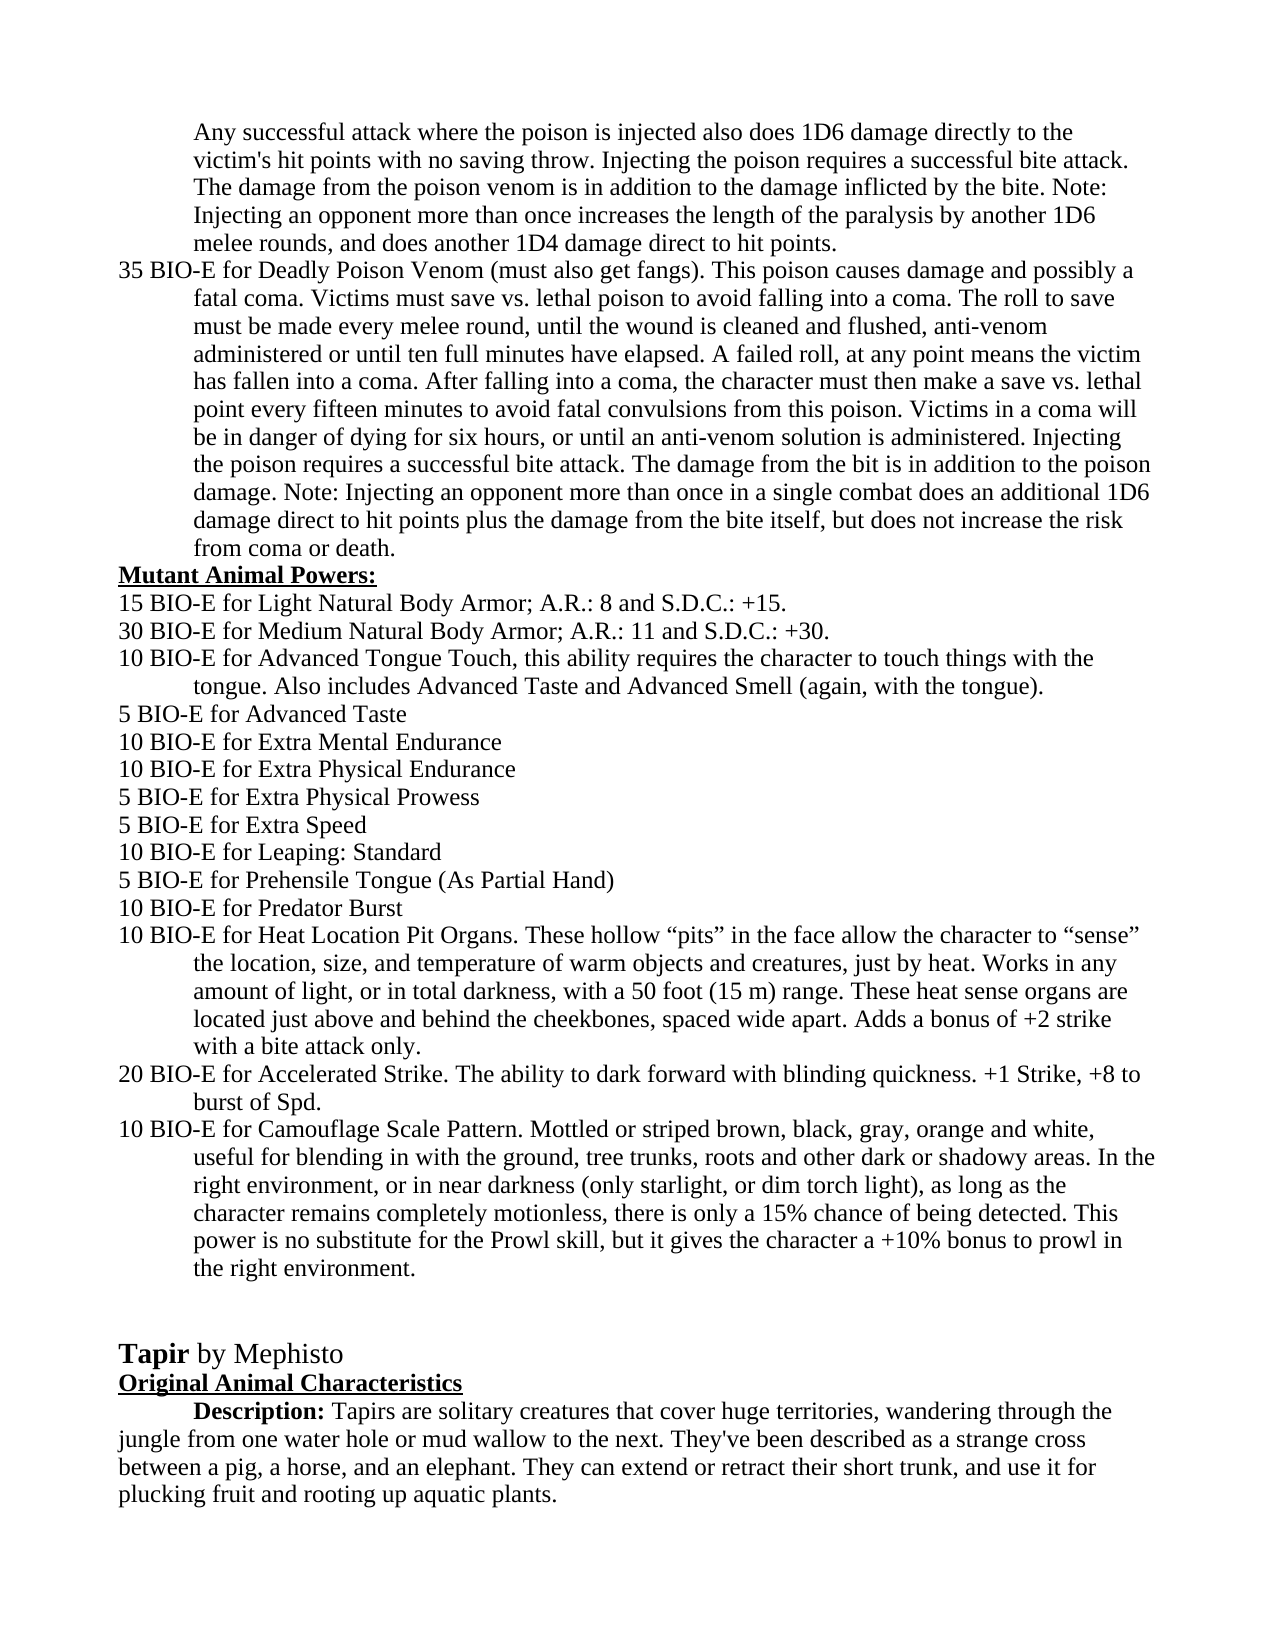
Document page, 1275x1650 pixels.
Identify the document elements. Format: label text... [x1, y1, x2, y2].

text Description: Tapirs are solitary creatures that cover huge territories, wandering through the jungle from one water hole or mud wallow to the next. They've been described as a strange cross between a pig, a horse, and an elephant. They can extend or retract their short trunk, and use it for plucking fruit and rooting up aquatic plants. [118, 1397, 1157, 1508]
text 10 BIO-E for Extra Mental Endurance [118, 728, 1157, 755]
text 10 BIO-E for Heat Location Pit Organs. These hollow “pits” in the face allow the character to “sense” the location, size, and temperature of warm objects and creatures, just by heat. Works in any amount of light, or in total darkness, with a 50 foot (15 m) range. These heat sense organs are located just above and behind the cheekbones, spaced wide apart. Adds a bonus of +2 strike with a bite attack only. [118, 922, 1157, 1060]
text 5 BIO-E for Extra Physical Prowess [118, 783, 1157, 811]
text 10 BIO-E for Camouflage Scale Pattern. Mottled or striped brown, black, gray, orange and white, useful for blending in with the ground, tree trunks, roots and other dark or shadowy areas. In the right environment, or in near darkness (only starlight, or dim torch light), as long as the character remains completely motionless, there is only a 15% chance of being detected. This power is no substitute for the Prowl skill, but it gives the character a +10% bonus to prowl in the right environment. [118, 1116, 1157, 1282]
text 35 BIO-E for Deadly Poison Venom (must also get fangs). This poison causes damage and possibly a fatal coma. Victims must save vs. lethal poison to avoid falling into a coma. The roll to save must be made every melee round, until the wound is cleaned and flushed, anti-venom administered or until ten full minutes have elapsed. A failed roll, at any point means the victim has fallen into a coma. After falling into a coma, the character must then make a save vs. lethal point every fifteen minutes to avoid fatal convulsions from this poison. Victims in a coma will be in danger of dying for six hours, or until an anti-venom solution is administered. Injecting the poison requires a successful bite attack. The damage from the bit is in addition to the poison damage. Note: Injecting an opponent more than once in a single combat does an additional 1D6 damage direct to hit points plus the damage from the bite itself, but does not increase the risk from coma or death. [118, 257, 1157, 561]
text 30 BIO-E for Medium Natural Body Armor; A.R.: 11 and S.D.C.: +30. [118, 617, 1157, 644]
text 20 BIO-E for Accelerated Strike. The ability to dark forward with blinding quickness. +1 Strike, +8 to burst of Spd. [118, 1060, 1157, 1116]
text Original Animal Characteristics [118, 1369, 1157, 1397]
text 5 BIO-E for Prehensile Tongue (As Partial Hand) [118, 866, 1157, 894]
text Any successful attack where the poison is injected also does 1D6 damage directly to the victim's hit points with no saving throw. Injecting the poison requires a successful bite attack. The damage from the poison venom is in addition to the damage inflicted by the bite. Note: Injecting an opponent more than once increases the length of the paralysis by another 1D6 melee rounds, and does another 1D4 damage direct to hit points. [118, 118, 1157, 257]
text 10 BIO-E for Extra Physical Endurance [118, 755, 1157, 783]
text 10 BIO-E for Advanced Tongue Touch, this ability requires the character to touch things with the tongue. Also includes Advanced Taste and Advanced Smell (again, with the tongue). [118, 644, 1157, 700]
subtitle Tapir by Mephisto [118, 1337, 1157, 1369]
text 5 BIO-E for Advanced Taste [118, 700, 1157, 728]
text 15 BIO-E for Light Natural Body Armor; A.R.: 8 and S.D.C.: +15. [118, 589, 1157, 617]
text 10 BIO-E for Leaping: Standard [118, 838, 1157, 866]
text 10 BIO-E for Predator Burst [118, 894, 1157, 922]
text Mutant Animal Powers: [118, 561, 1157, 589]
text 5 BIO-E for Extra Speed [118, 811, 1157, 838]
